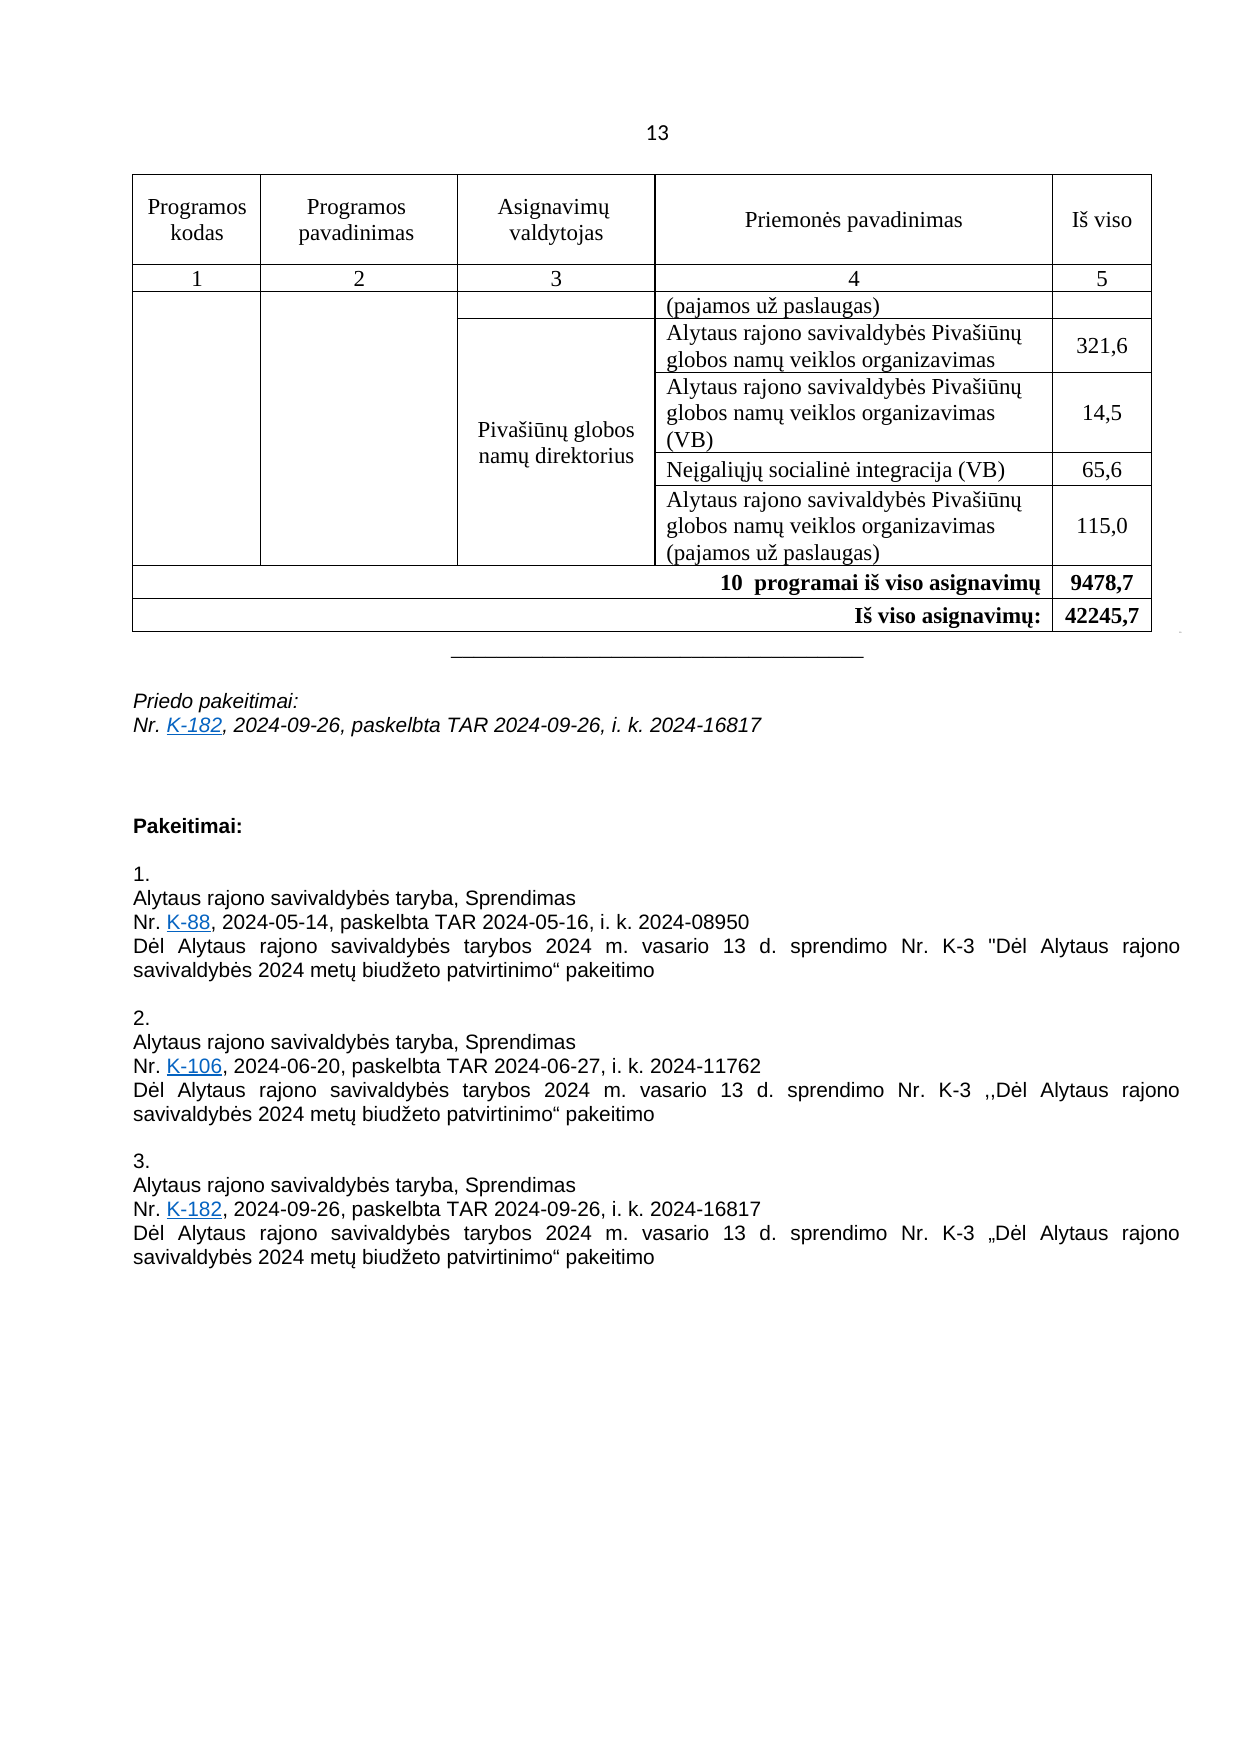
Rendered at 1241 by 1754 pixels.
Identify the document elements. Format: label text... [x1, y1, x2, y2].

text Alytaus rajono savivaldybės taryba, Sprendimas [133, 886, 1181, 910]
text Nr. K-106, 2024-06-20, paskelbta TAR 2024-06-27, i. k. 2024-11762 [133, 1053, 1181, 1077]
text 1. [133, 862, 1181, 886]
table_cell Pivašiūnų globos namų direktorius [458, 319, 654, 565]
table_cell 4 [656, 265, 1052, 291]
table_cell 2 [261, 265, 457, 291]
table_cell Alytaus rajono savivaldybės Pivašiūnų globos namų veiklos organizavimas (VB) [656, 373, 1052, 452]
text Alytaus rajono savivaldybės taryba, Sprendimas [133, 1173, 1181, 1197]
table_header Programos pavadinimas [261, 175, 457, 263]
table_header Priemonės pavadinimas [656, 175, 1052, 263]
text Dėl Alytaus rajono savivaldybės tarybos 2024 m. vasario 13 d. sprendimo Nr. K-3 ,,Dėl Alytaus rajono savivaldybės 2024 metų biudžeto patvirtinimo“ pakeitimo [133, 1077, 1181, 1125]
table_cell Alytaus rajono savivaldybės Pivašiūnų globos namų veiklos organizavimas (pajamos už paslaugas) [656, 486, 1052, 565]
table_cell 1 [133, 265, 260, 291]
table_header Asignavimų valdytojas [458, 175, 654, 263]
text Alytaus rajono savivaldybės taryba, Sprendimas [133, 1029, 1181, 1053]
text 3. [133, 1149, 1181, 1173]
table_cell 14,5 [1053, 373, 1151, 452]
table_cell 321,6 [1053, 319, 1151, 372]
table_cell 115,0 [1053, 486, 1151, 565]
table_cell [1053, 292, 1151, 318]
table_cell 42245,7 [1053, 599, 1151, 631]
table_cell [261, 292, 457, 565]
table_cell [458, 292, 654, 318]
table_cell [133, 292, 260, 565]
text Nr. K-88, 2024-05-14, paskelbta TAR 2024-05-16, i. k. 2024-08950 [133, 910, 1181, 934]
text Nr. K-182, 2024-09-26, paskelbta TAR 2024-09-26, i. k. 2024-16817 [133, 1197, 1181, 1221]
table_header Iš viso [1053, 175, 1151, 263]
table_cell 5 [1053, 265, 1151, 291]
table_header Programos kodas [133, 175, 260, 263]
table_cell 3 [458, 265, 654, 291]
table_cell Alytaus rajono savivaldybės Pivašiūnų globos namų veiklos organizavimas [656, 319, 1052, 372]
text 2. [133, 1006, 1181, 1029]
text Dėl Alytaus rajono savivaldybės tarybos 2024 m. vasario 13 d. sprendimo Nr. K-3 "Dėl Alytaus rajono savivaldybės 2024 metų biudžeto patvirtinimo“ pakeitimo [133, 934, 1181, 982]
text Nr. K-182, 2024-09-26, paskelbta TAR 2024-09-26, i. k. 2024-16817 [133, 713, 1181, 737]
text Pakeitimai: [133, 814, 1181, 838]
table_cell Iš viso asignavimų: [133, 599, 1052, 631]
table_cell 10 programai iš viso asignavimų [133, 566, 1052, 598]
table_cell Neįgaliųjų socialinė integracija (VB) [656, 453, 1052, 485]
text Dėl Alytaus rajono savivaldybės tarybos 2024 m. vasario 13 d. sprendimo Nr. K-3 „Dėl Alytaus rajono savivaldybės 2024 metų biudžeto patvirtinimo“ pakeitimo [133, 1221, 1181, 1269]
table_cell 9478,7 [1053, 566, 1151, 598]
table_cell 65,6 [1053, 453, 1151, 485]
text ____________________________________ [133, 634, 1181, 661]
table_cell (pajamos už paslaugas) [656, 292, 1052, 318]
text Priedo pakeitimai: [133, 689, 1181, 713]
